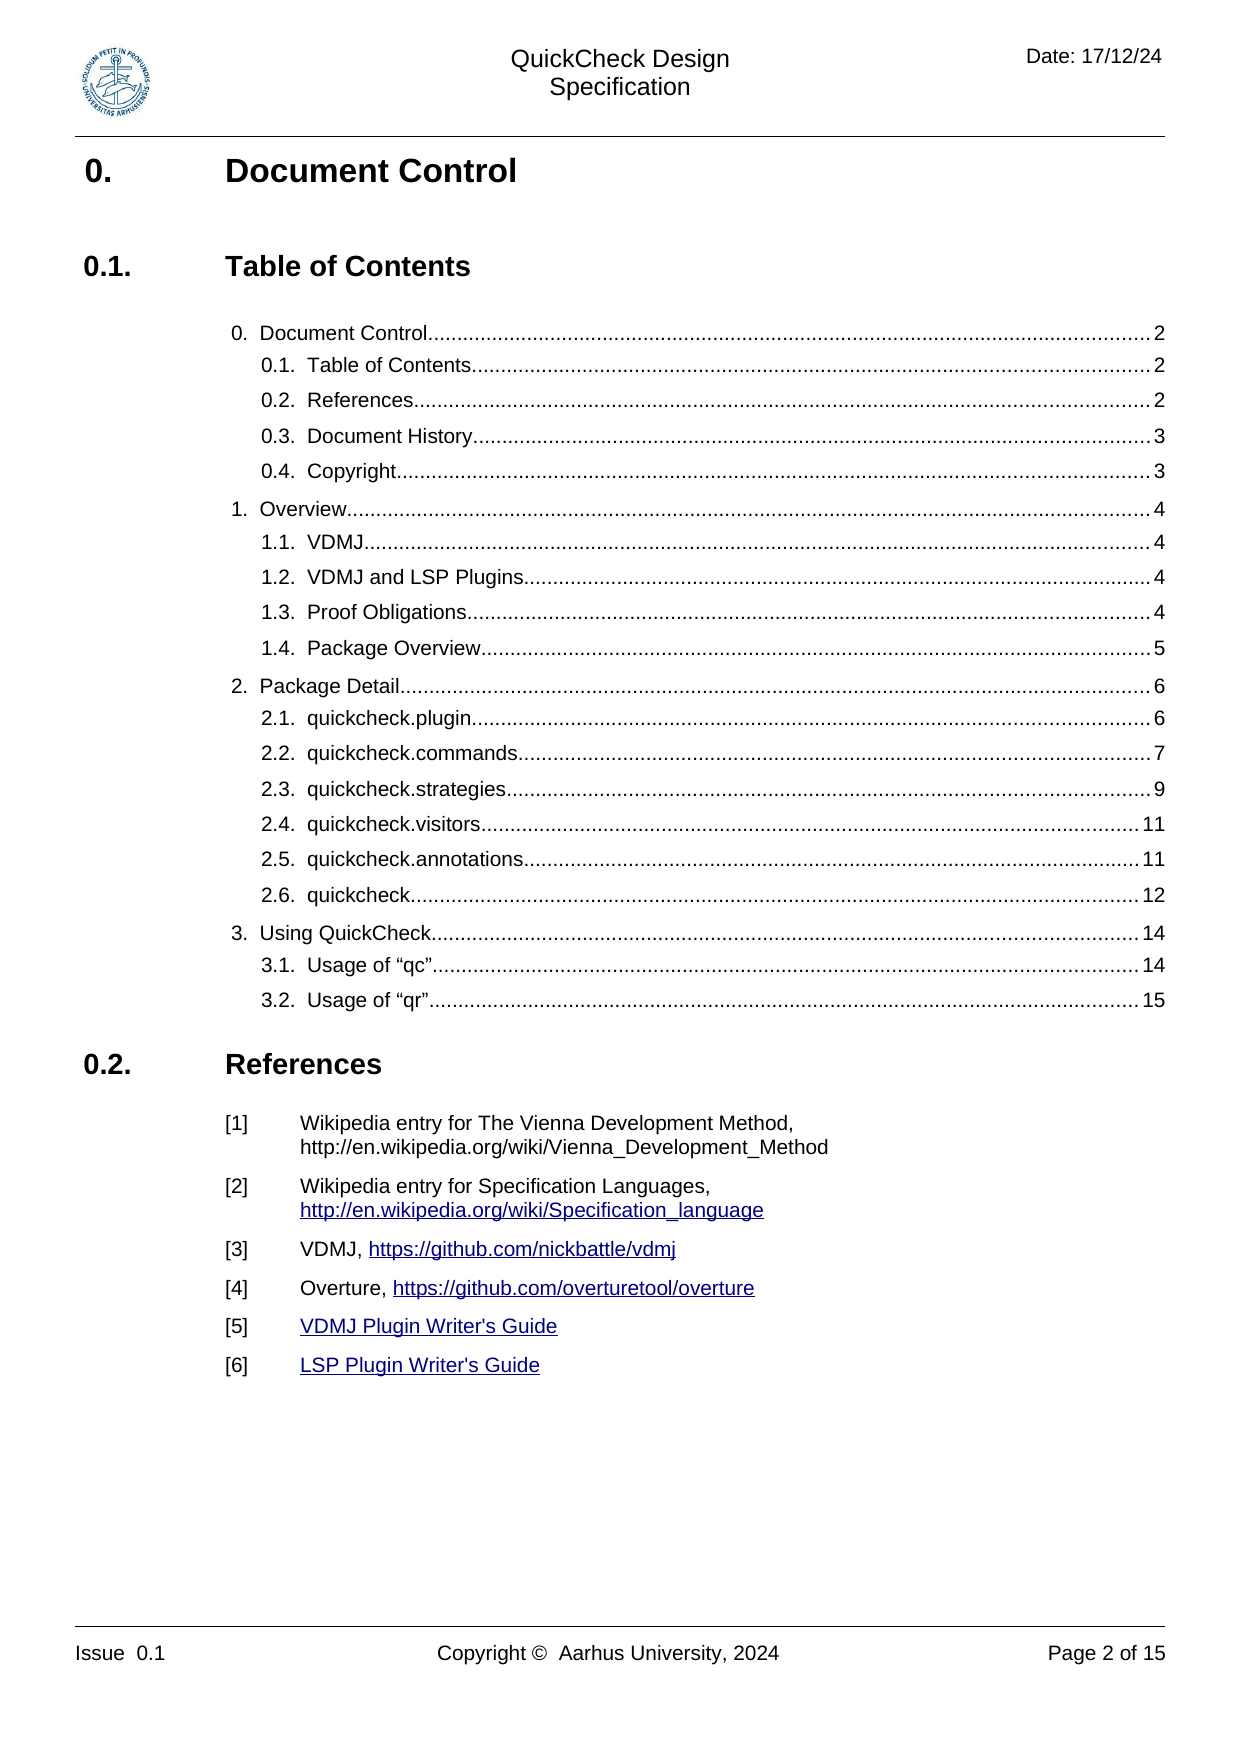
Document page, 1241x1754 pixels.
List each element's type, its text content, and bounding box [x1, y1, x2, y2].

picture [78, 44, 153, 120]
text 2.1. quickcheck.plugin 6 [255, 707, 1165, 730]
list Wikipedia entry for Specification Languages, http://en.wikipedia.org/wiki/Specification_language [225, 1174, 1165, 1222]
text 1.1. VDMJ 4 [255, 530, 1165, 553]
text 3.2. Usage of “qr” 15 [255, 989, 1165, 1012]
list LSP Plugin Writer's Guide [225, 1354, 1165, 1378]
text 2.6. quickcheck 12 [255, 883, 1165, 906]
text 1. Overview 4 [225, 498, 1165, 521]
text 2.2. quickcheck.commands 7 [255, 742, 1165, 765]
text 0.1. Table of Contents 2 [255, 354, 1165, 377]
subtitle References [75, 1048, 1165, 1081]
text 2.4. quickcheck.visitors 11 [255, 813, 1165, 836]
list Overture, https://github.com/overturetool/overture [225, 1276, 1165, 1300]
text 1.4. Package Overview 5 [255, 636, 1165, 659]
text 2.3. quickcheck.strategies 9 [255, 777, 1165, 801]
text 1.3. Proof Obligations 4 [255, 601, 1165, 624]
list VDMJ, https://github.com/nickbattle/vdmj [225, 1237, 1165, 1261]
subtitle Document Control [75, 152, 1165, 190]
text 0.3. Document History 3 [255, 424, 1165, 448]
list VDMJ Plugin Writer's Guide [225, 1315, 1165, 1339]
list Wikipedia entry for The Vienna Development Method, http://en.wikipedia.org/wiki/Vienna_Development_Method [225, 1111, 1165, 1159]
text 0.2. References 2 [255, 389, 1165, 412]
text 3. Using QuickCheck 14 [225, 921, 1165, 945]
text 0.4. Copyright 3 [255, 460, 1165, 483]
text 3.1. Usage of “qc” 14 [255, 954, 1165, 977]
text 2.5. quickcheck.annotations 11 [255, 848, 1165, 871]
text 1.2. VDMJ and LSP Plugins 4 [255, 566, 1165, 589]
text 0. Document Control 2 [225, 321, 1165, 345]
text 2. Package Detail 6 [225, 674, 1165, 698]
subtitle Table of Contents [75, 250, 1165, 282]
